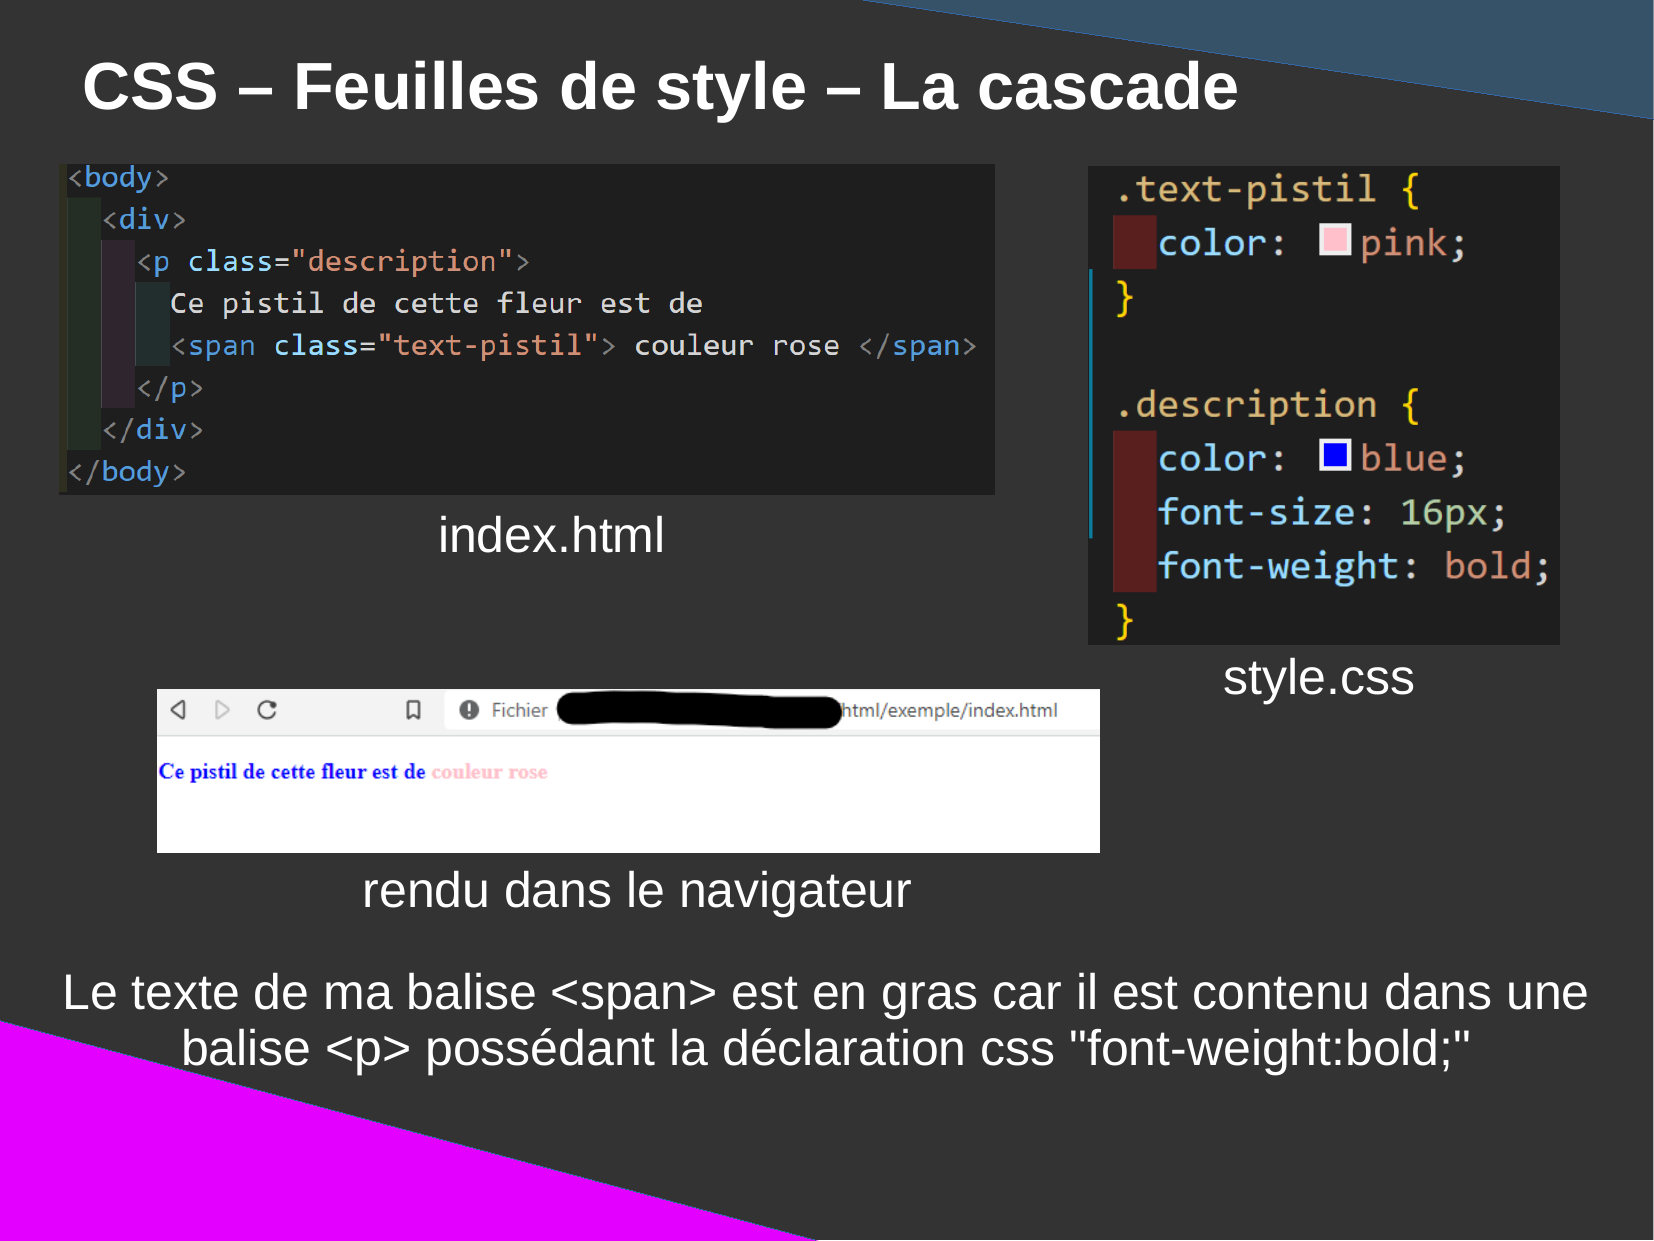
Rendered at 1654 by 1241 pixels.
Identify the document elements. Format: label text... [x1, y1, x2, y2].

picture [1088, 166, 1560, 645]
title style.css [1174, 649, 1465, 734]
title CSS – Feuilles de style – La cascade [82, 49, 1571, 162]
title rendu dans le navigateur [312, 862, 963, 946]
text_box [863, 0, 1654, 120]
title Le texte de ma balise <span> est en gras car il est contenu dans une balise <p> possédant la déclaration css "font-weight:bold;" [61, 964, 1592, 1188]
picture [157, 689, 1100, 853]
picture [59, 164, 995, 495]
text_box [0, 1020, 819, 1241]
title index.html [407, 507, 697, 592]
